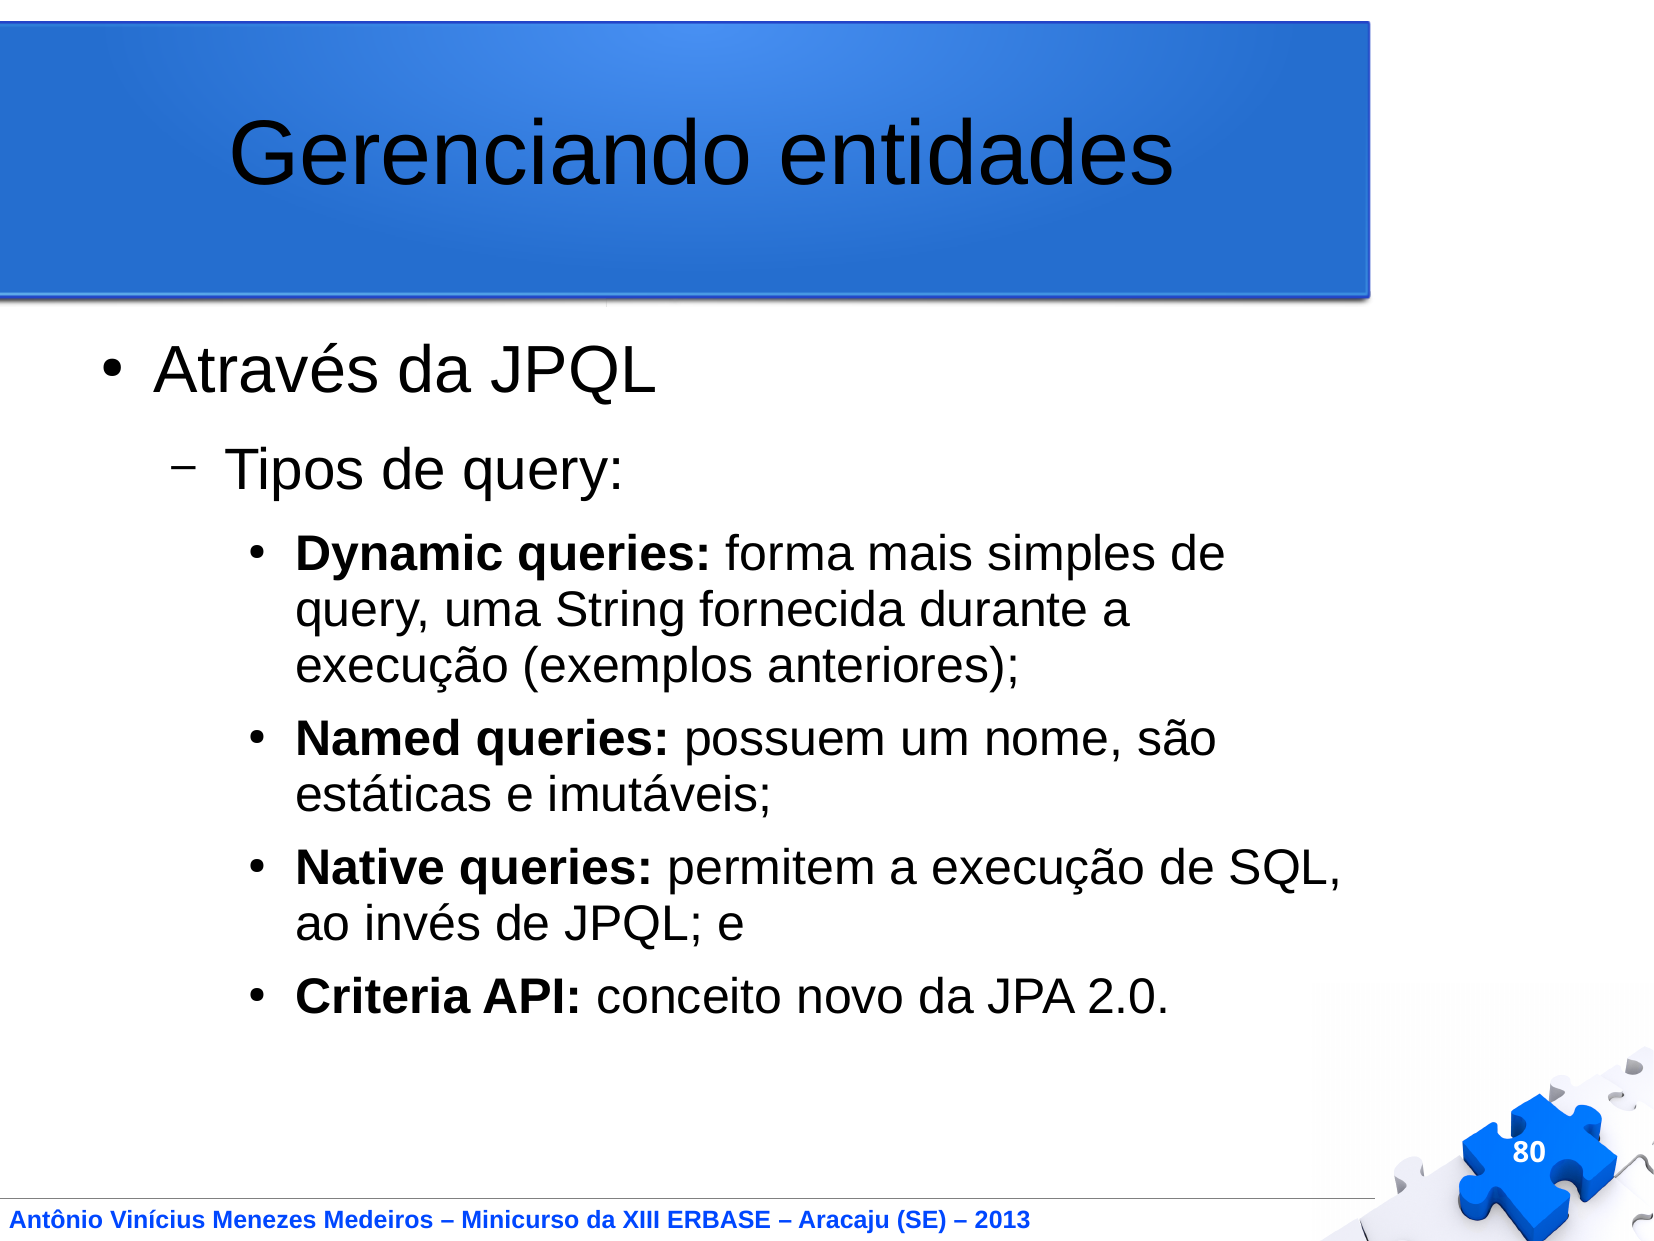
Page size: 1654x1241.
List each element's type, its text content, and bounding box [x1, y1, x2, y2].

picture [0, 21, 1375, 307]
title Gerenciando entidades [82, 49, 1323, 257]
picture [1311, 983, 1654, 1241]
list Através da JPQL Tipos de query: Dynamic queries: forma mais simples de query, uma String fornecida durante a execução (exemplos anteriores); Named queries: possuem um nome, são estáticas e imutáveis; Native queries: permitem a execução de SQL, ao invés de JPQL; e Criteria API: conceito novo da JPA 2.0. [82, 332, 1356, 1052]
